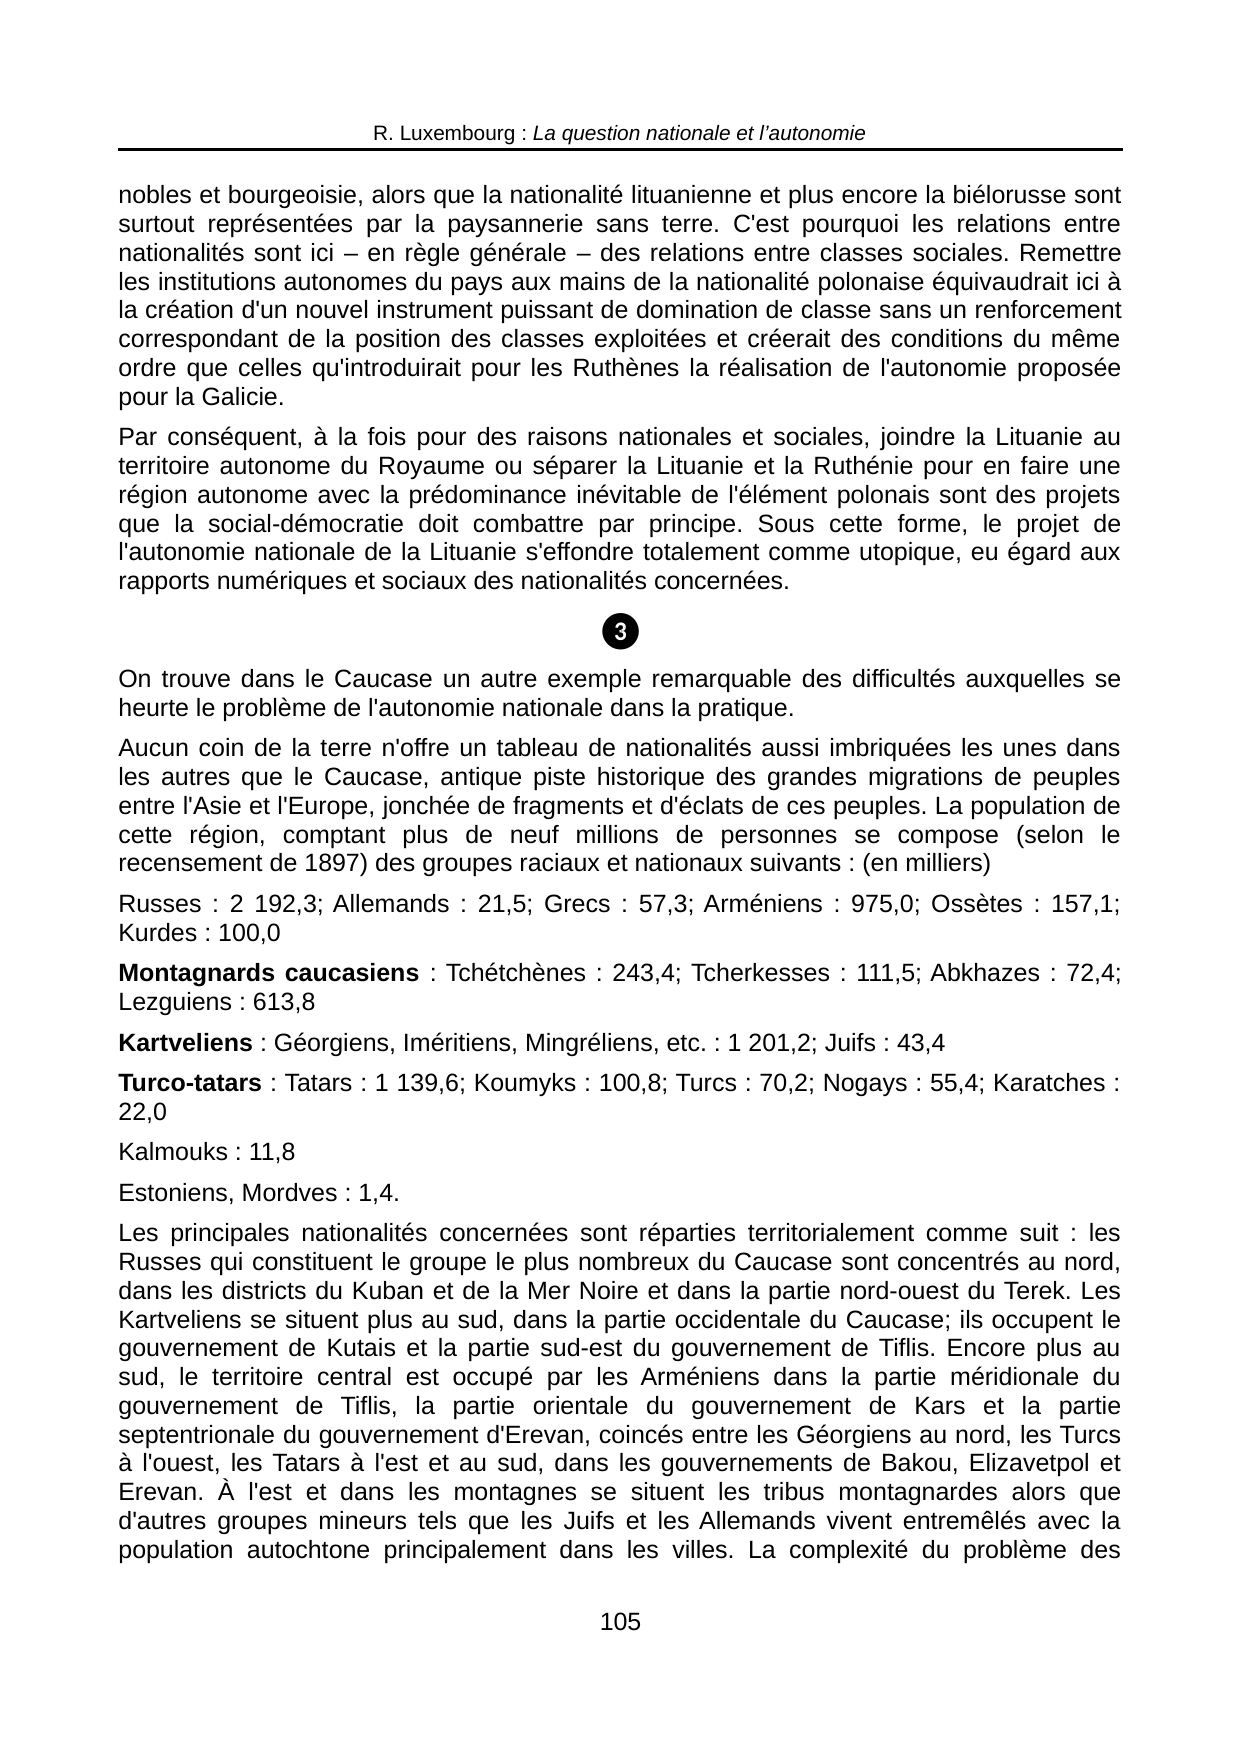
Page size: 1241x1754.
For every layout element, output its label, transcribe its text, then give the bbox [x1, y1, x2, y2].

text On trouve dans le Caucase un autre exemple remarquable des difficultés auxquelles se heurte le problème de l'autonomie nationale dans la pratique. [118, 664, 1123, 722]
text Kalmouks : 11,8 [118, 1137, 1123, 1166]
text nobles et bourgeoisie, alors que la nationalité lituanienne et plus encore la biélorusse sont surtout représentées par la paysannerie sans terre. C'est pourquoi les relations entre nationalités sont ici – en règle générale – des relations entre classes sociales. Remettre les institutions autonomes du pays aux mains de la nationalité polonaise équivaudrait ici à la création d'un nouvel instrument puissant de domination de classe sans un renforcement correspondant de la position des classes exploitées et créerait des conditions du même ordre que celles qu'introduirait pour les Ruthènes la réalisation de l'autonomie proposée pour la Galicie. [118, 181, 1123, 411]
text Par conséquent, à la fois pour des raisons nationales et sociales, joindre la Lituanie au territoire autonome du Royaume ou séparer la Lituanie et la Ruthénie pour en faire une région autonome avec la prédominance inévitable de l'élément polonais sont des projets que la social-démocratie doit combattre par principe. Sous cette forme, le projet de l'autonomie nationale de la Lituanie s'effondre totalement comme utopique, eu égard aux rapports numériques et sociaux des nationalités concernées. [118, 422, 1123, 595]
text Les principales nationalités concernées sont réparties territorialement comme suit : les Russes qui constituent le groupe le plus nombreux du Caucase sont concentrés au nord, dans les districts du Kuban et de la Mer Noire et dans la partie nord-ouest du Terek. Les Kartveliens se situent plus au sud, dans la partie occidentale du Caucase; ils occupent le gouvernement de Kutais et la partie sud-est du gouvernement de Tiflis. Encore plus au sud, le territoire central est occupé par les Arméniens dans la partie méridionale du gouvernement de Tiflis, la partie orientale du gouvernement de Kars et la partie septentrionale du gouvernement d'Erevan, coincés entre les Géorgiens au nord, les Turcs à l'ouest, les Tatars à l'est et au sud, dans les gouvernements de Bakou, Elizavetpol et Erevan. À l'est et dans les montagnes se situent les tribus montagnardes alors que d'autres groupes mineurs tels que les Juifs et les Allemands vivent entremêlés avec la population autochtone principalement dans les villes. La complexité du problème des [118, 1218, 1123, 1563]
text Aucun coin de la terre n'offre un tableau de nationalités aussi imbriquées les unes dans les autres que le Caucase, antique piste historique des grandes migrations de peuples entre l'Asie et l'Europe, jonchée de fragments et d'éclats de ces peuples. La population de cette région, comptant plus de neuf millions de personnes se compose (selon le recensement de 1897) des groupes raciaux et nationaux suivants : (en milliers) [118, 733, 1123, 877]
text Montagnards caucasiens : Tchétchènes : 243,4; Tcherkesses : 111,5; Abkhazes : 72,4; Lezguiens : 613,8 [118, 958, 1123, 1016]
text Kartveliens : Géorgiens, Iméritiens, Mingréliens, etc. : 1 201,2; Juifs : 43,4 [118, 1027, 1123, 1056]
text Russes : 2 192,3; Allemands : 21,5; Grecs : 57,3; Arméniens : 975,0; Ossètes : 157,1; Kurdes : 100,0 [118, 889, 1123, 946]
text Estoniens, Mordves : 1,4. [118, 1178, 1123, 1207]
text Turco-tatars : Tatars : 1 139,6; Koumyks : 100,8; Turcs : 70,2; Nogays : 55,4; Karatches : 22,0 [118, 1068, 1123, 1126]
text ❸ [118, 607, 1123, 652]
